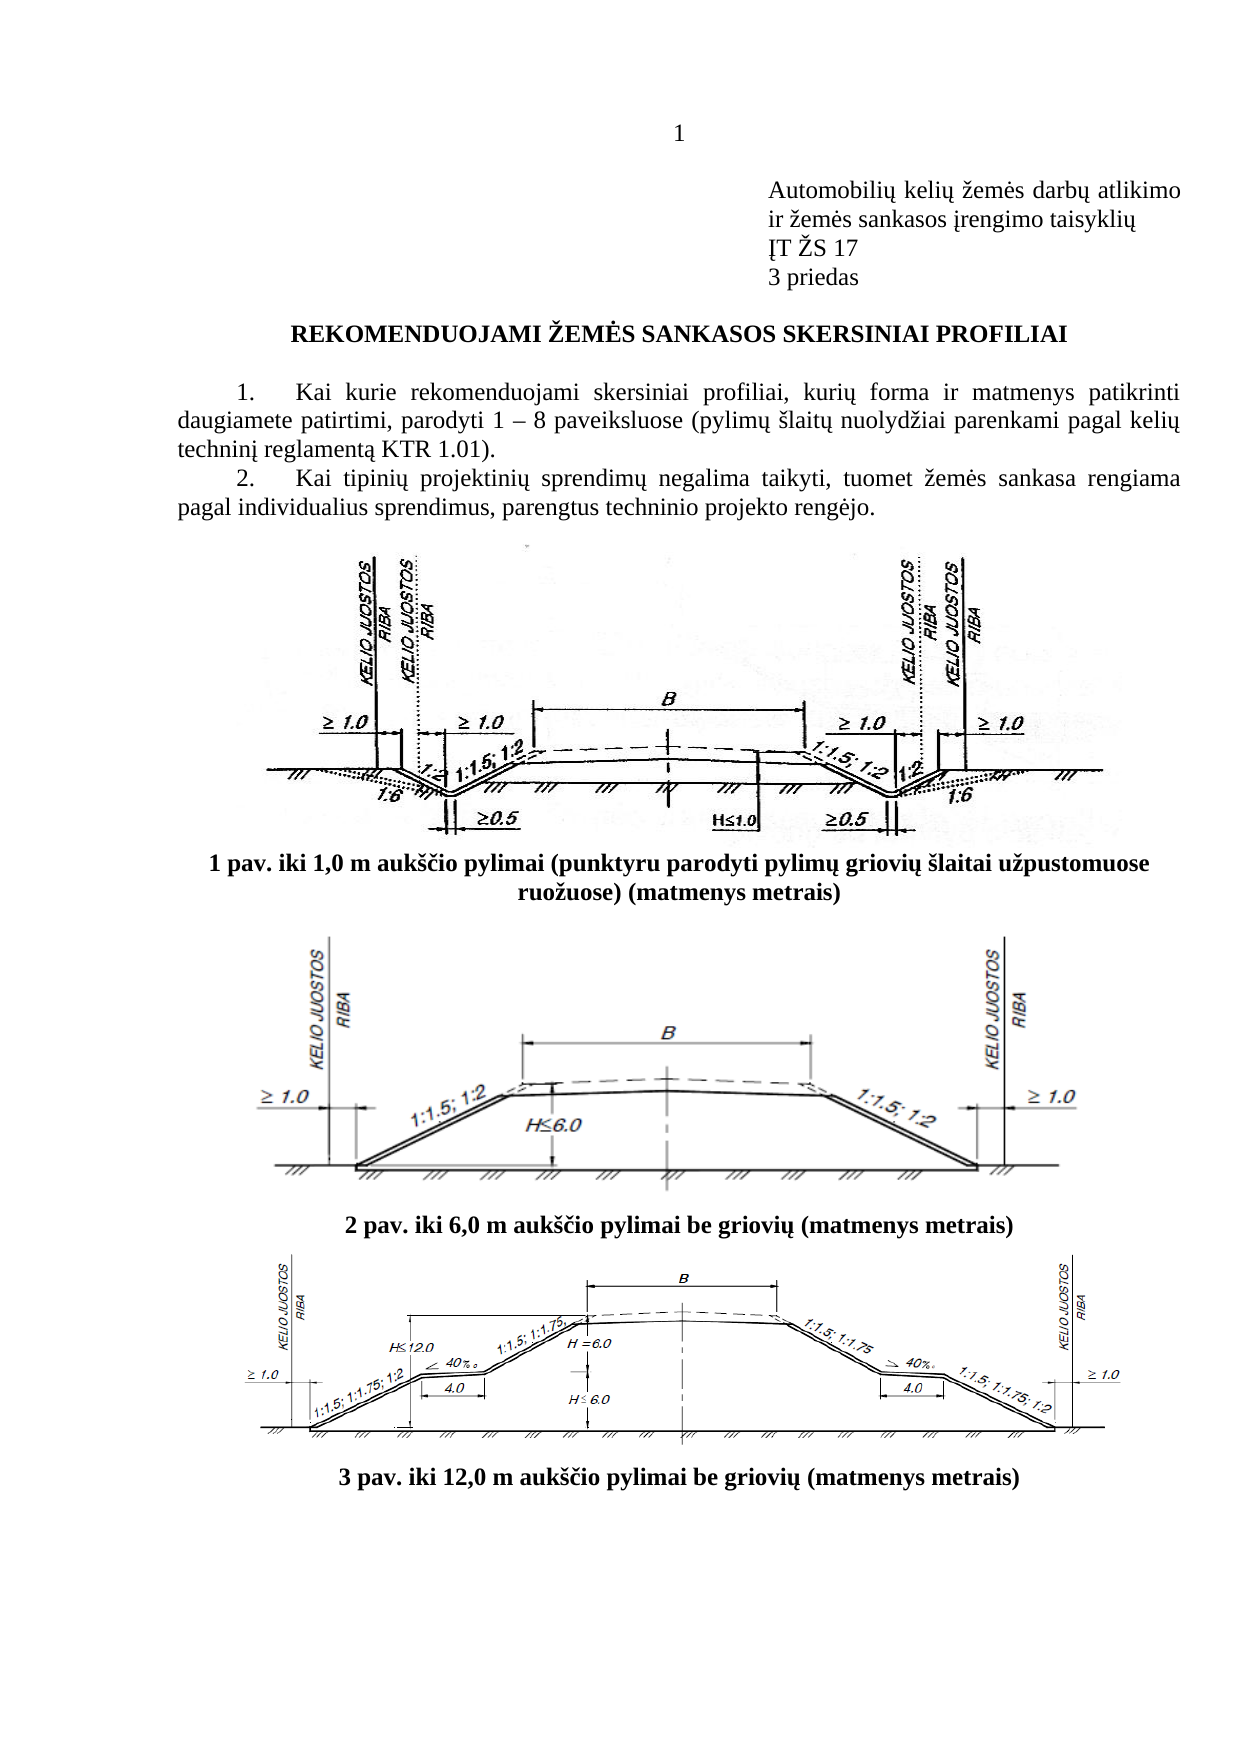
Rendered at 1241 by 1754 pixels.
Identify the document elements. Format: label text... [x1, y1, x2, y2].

text 3 pav. iki 12,0 m aukščio pylimai be griovių (matmenys metrais) [177, 1462, 1181, 1491]
text Automobilių kelių žemės darbų atlikimo ir žemės sankasos įrengimo taisyklių [768, 176, 1181, 233]
text 3 priedas [768, 262, 1181, 291]
text 1. Kai kurie rekomenduojami skersiniai profiliai, kurių forma ir matmenys patikrinti daugiamete patirtimi, parodyti 1 – 8 paveiksluose (pylimų šlaitų nuolydžiai parenkami pagal kelių techninį reglamentą KTR 1.01). [177, 377, 1181, 463]
text ĮT ŽS 17 [768, 233, 1181, 262]
text REKOMENDUOJAMI ŽEMĖS SANKASOS SKERSINIAI PROFILIAI [177, 319, 1181, 348]
text 2. Kai tipinių projektinių sprendimų negalima taikyti, tuomet žemės sankasa rengiama pagal individualius sprendimus, parengtus techninio projekto rengėjo. [177, 463, 1181, 521]
text 2 pav. iki 6,0 m aukščio pylimai be griovių (matmenys metrais) [177, 1211, 1181, 1239]
text 1 pav. iki 1,0 m aukščio pylimai (punktyru parodyti pylimų griovių šlaitai užpustomuose ruožuose) (matmenys metrais) [177, 848, 1181, 905]
